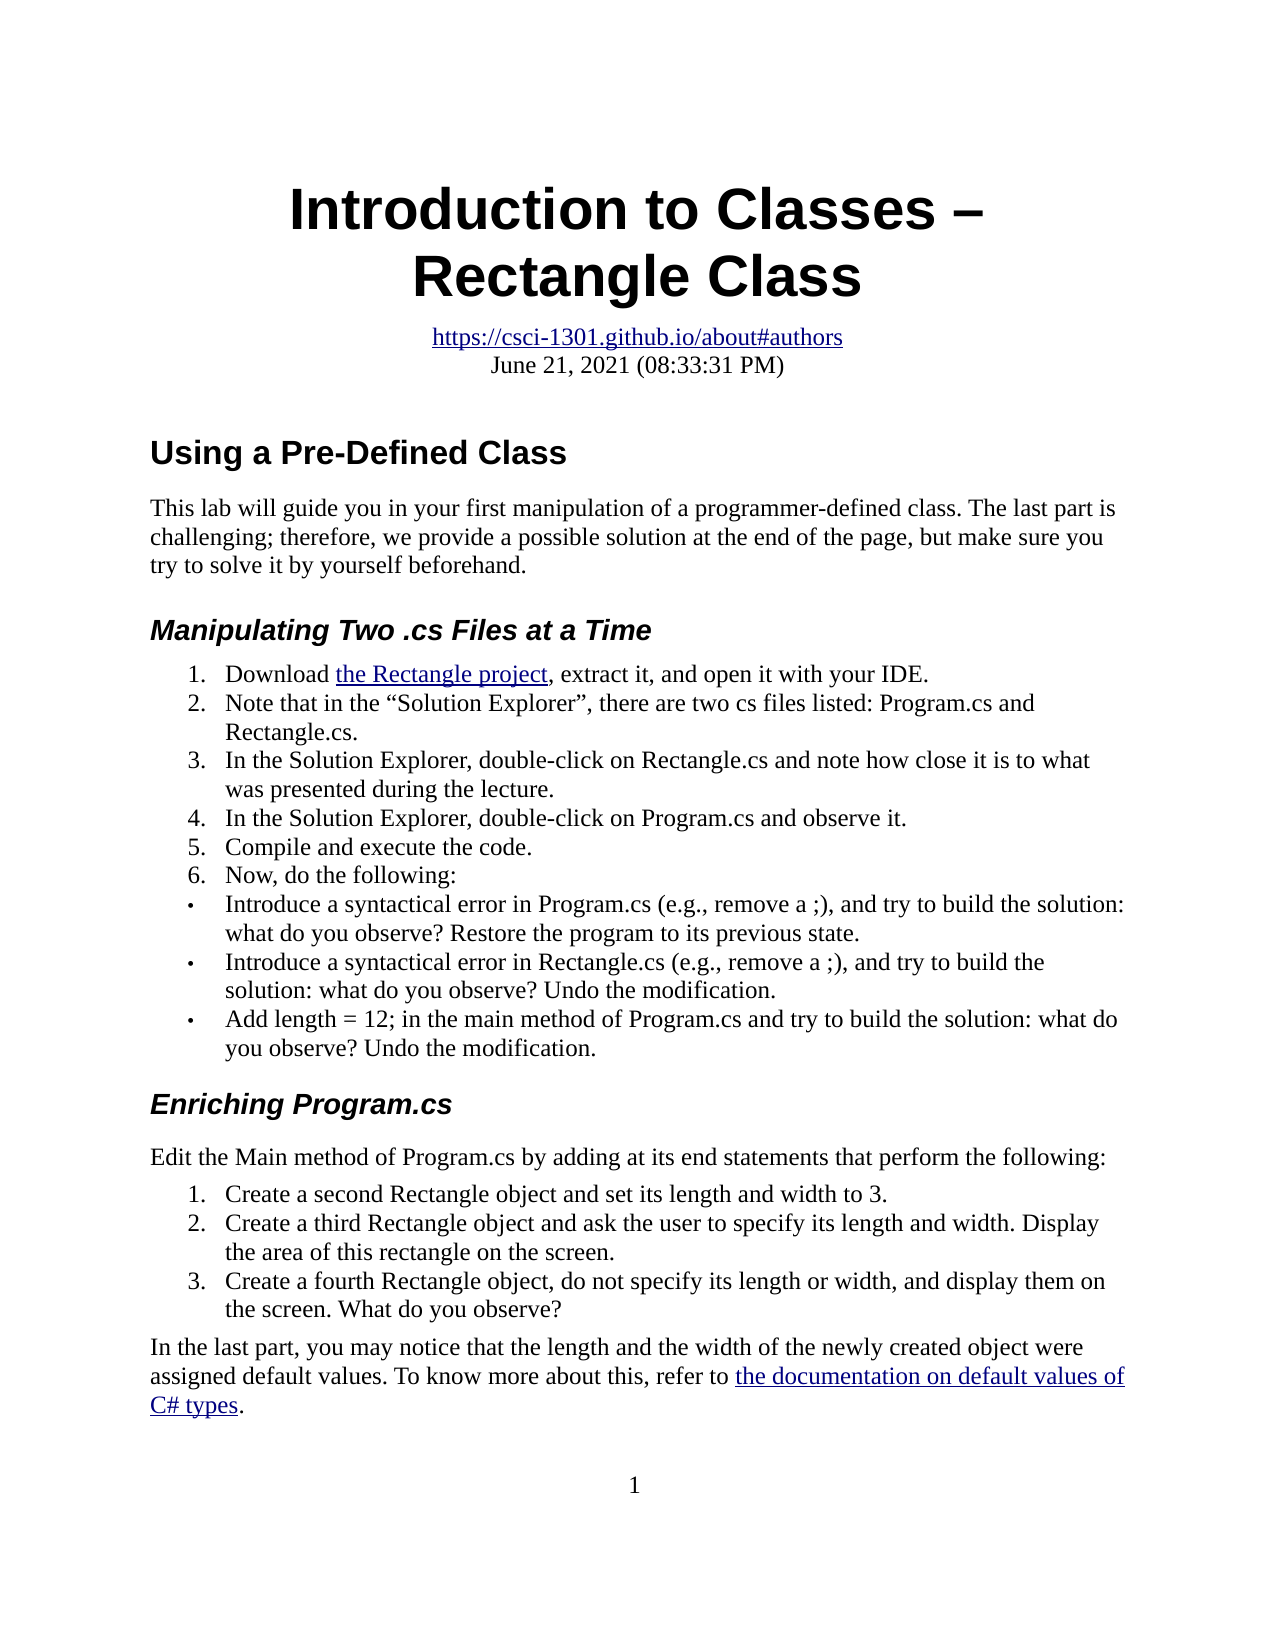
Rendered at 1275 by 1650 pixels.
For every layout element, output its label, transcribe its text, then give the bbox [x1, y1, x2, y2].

subtitle Using a Pre-Defined Class [150, 433, 1125, 472]
subtitle Enriching Program.cs [150, 1087, 1125, 1120]
text This lab will guide you in your first manipulation of a programmer-defined class. The last part is challenging; therefore, we provide a possible solution at the end of the page, but make sure you try to solve it by yourself beforehand. [150, 493, 1125, 579]
list Now, do the following: [187, 861, 1125, 889]
list Add length = 12; in the main method of Program.cs and try to build the solution: what do you observe? Undo the modification. [187, 1004, 1125, 1062]
text In the last part, you may notice that the length and the width of the newly created object were assigned default values. To know more about this, refer to the documentation on default values of C# types. [150, 1332, 1125, 1418]
list Introduce a syntactical error in Rectangle.cs (e.g., remove a ;), and try to build the solution: what do you observe? Undo the modification. [187, 947, 1125, 1004]
text https://csci-1301.github.io/about#authors [150, 322, 1125, 350]
list Download the Rectangle project, extract it, and open it with your IDE. [187, 659, 1125, 688]
list Compile and execute the code. [187, 832, 1125, 861]
list Create a fourth Rectangle object, do not specify its length or width, and display them on the screen. What do you observe? [187, 1266, 1125, 1323]
text June 21, 2021 (08:33:31 PM) [150, 350, 1125, 379]
list Create a second Rectangle object and set its length and width to 3. [187, 1179, 1125, 1208]
list Introduce a syntactical error in Program.cs (e.g., remove a ;), and try to build the solution: what do you observe? Restore the program to its previous state. [187, 889, 1125, 947]
list In the Solution Explorer, double-click on Program.cs and observe it. [187, 803, 1125, 832]
list In the Solution Explorer, double-click on Rectangle.cs and note how close it is to what was presented during the lecture. [187, 746, 1125, 803]
list Note that in the “Solution Explorer”, there are two cs files listed: Program.cs and Rectangle.cs. [187, 688, 1125, 746]
text Edit the Main method of Program.cs by adding at its end statements that perform the following: [150, 1142, 1125, 1171]
subtitle Manipulating Two .cs Files at a Time [150, 613, 1125, 647]
title Introduction to Classes – Rectangle Class [150, 175, 1125, 309]
list Create a third Rectangle object and ask the user to specify its length and width. Display the area of this rectangle on the screen. [187, 1208, 1125, 1266]
